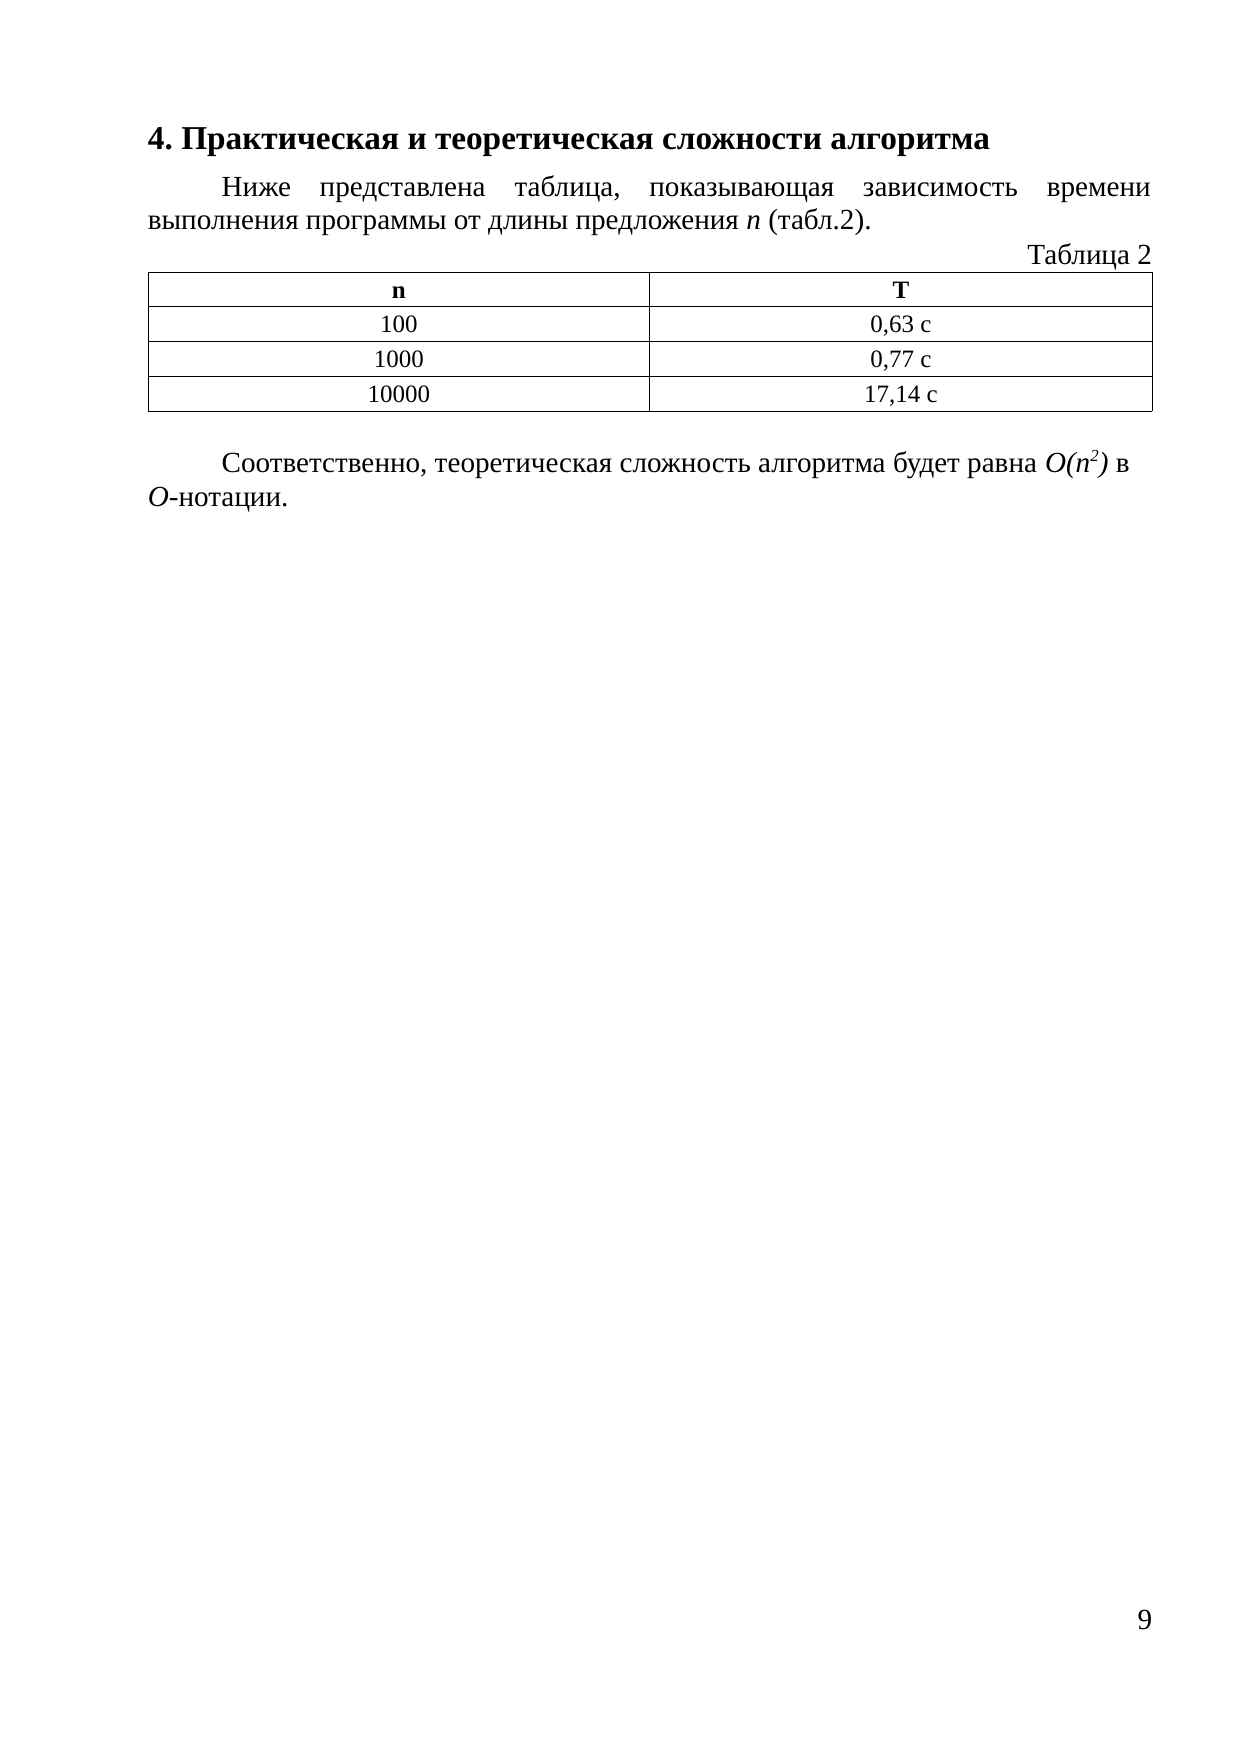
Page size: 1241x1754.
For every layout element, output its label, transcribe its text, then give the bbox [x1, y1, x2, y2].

text Соответственно, теоретическая сложность алгоритма будет равна O(n2) в O-нотации. [148, 445, 1152, 512]
table_cell 0,63 с [650, 307, 1152, 341]
table_header n [149, 273, 649, 306]
table_cell 17,14 с [650, 377, 1152, 411]
table_cell 1000 [149, 342, 649, 376]
text Таблица 2 [148, 237, 1152, 271]
text Ниже представлена таблица, показывающая зависимость времени выполнения программы от длины предложения n (табл.2). [148, 169, 1152, 236]
subtitle 4. Практическая и теоретическая сложности алгоритма [148, 118, 1152, 156]
table_cell 100 [149, 307, 649, 341]
table_header T [650, 273, 1152, 306]
table_cell 10000 [149, 377, 649, 411]
table_cell 0,77 с [650, 342, 1152, 376]
